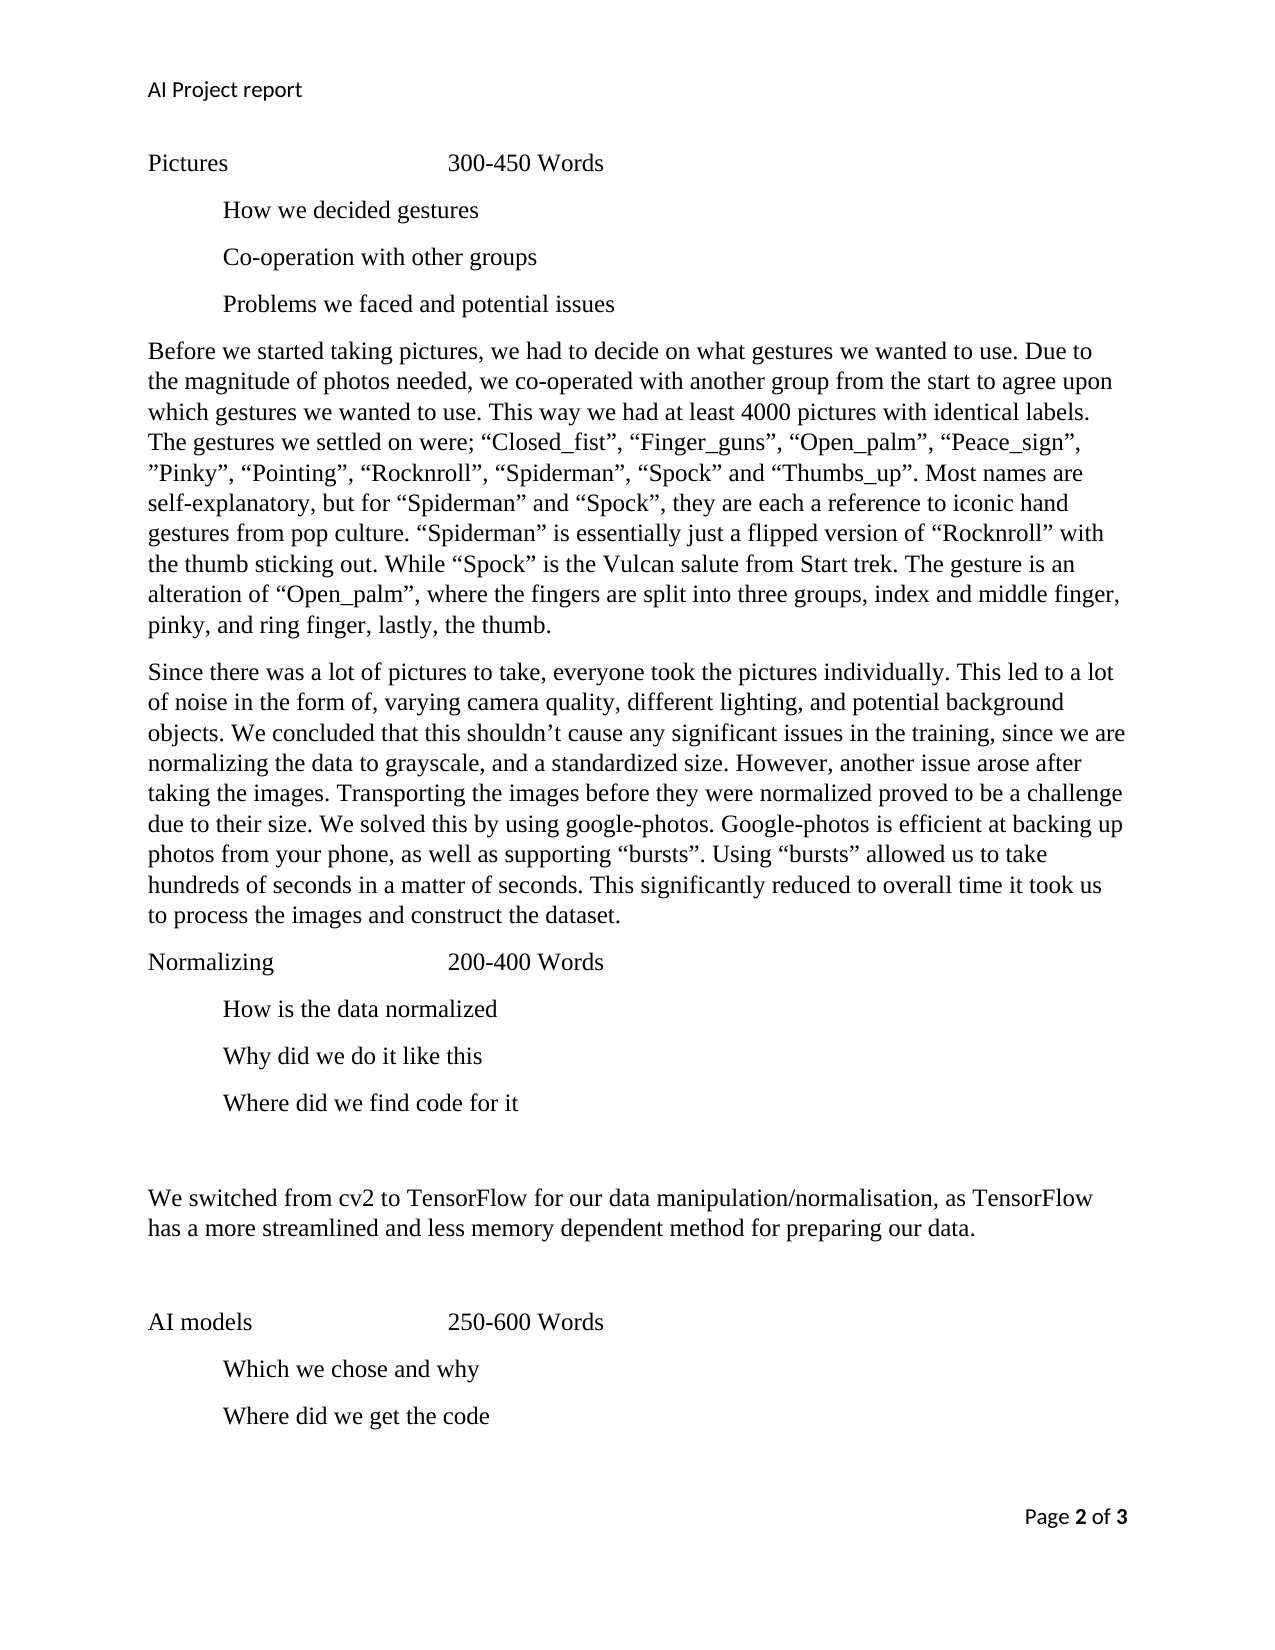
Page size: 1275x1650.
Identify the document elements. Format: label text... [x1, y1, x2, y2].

text Co-operation with other groups [148, 242, 1127, 271]
text Before we started taking pictures, we had to decide on what gestures we wanted to use. Due to the magnitude of photos needed, we co-operated with another group from the start to agree upon which gestures we wanted to use. This way we had at least 4000 pictures with identical labels. The gestures we settled on were; “Closed_fist”, “Finger_guns”, “Open_palm”, “Peace_sign”, ”Pinky”, “Pointing”, “Rocknroll”, “Spiderman”, “Spock” and “Thumbs_up”. Most names are self-explanatory, but for “Spiderman” and “Spock”, they are each a reference to iconic hand gestures from pop culture. “Spiderman” is essentially just a flipped version of “Rocknroll” with the thumb sticking out. While “Spock” is the Vulcan salute from Start trek. The gesture is an alteration of “Open_palm”, where the fingers are split into three groups, index and middle finger, pinky, and ring finger, lastly, the thumb. [148, 336, 1127, 638]
text We switched from cv2 to TensorFlow for our data manipulation/normalisation, as TensorFlow has a more streamlined and less memory dependent method for preparing our data. [148, 1183, 1127, 1242]
text Where did we find code for it [148, 1088, 1127, 1117]
text How we decided gestures [148, 195, 1127, 223]
text Problems we faced and potential issues [148, 289, 1127, 318]
text Pictures 300-450 Words [148, 148, 1127, 176]
text Where did we get the code [148, 1401, 1127, 1430]
text AI models 250-600 Words [148, 1307, 1127, 1336]
text Why did we do it like this [148, 1041, 1127, 1070]
text Normalizing 200-400 Words [148, 947, 1127, 976]
text How is the data normalized [148, 994, 1127, 1023]
text Which we chose and why [148, 1354, 1127, 1383]
text Since there was a lot of pictures to take, everyone took the pictures individually. This led to a lot of noise in the form of, varying camera quality, different lighting, and potential background objects. We concluded that this shouldn’t cause any significant issues in the training, since we are normalizing the data to grayscale, and a standardized size. However, another issue arose after taking the images. Transporting the images before they were normalized proved to be a challenge due to their size. We solved this by using google-photos. Google-photos is efficient at backing up photos from your phone, as well as supporting “bursts”. Using “bursts” allowed us to take hundreds of seconds in a matter of seconds. This significantly reduced to overall time it took us to process the images and construct the dataset. [148, 657, 1127, 929]
